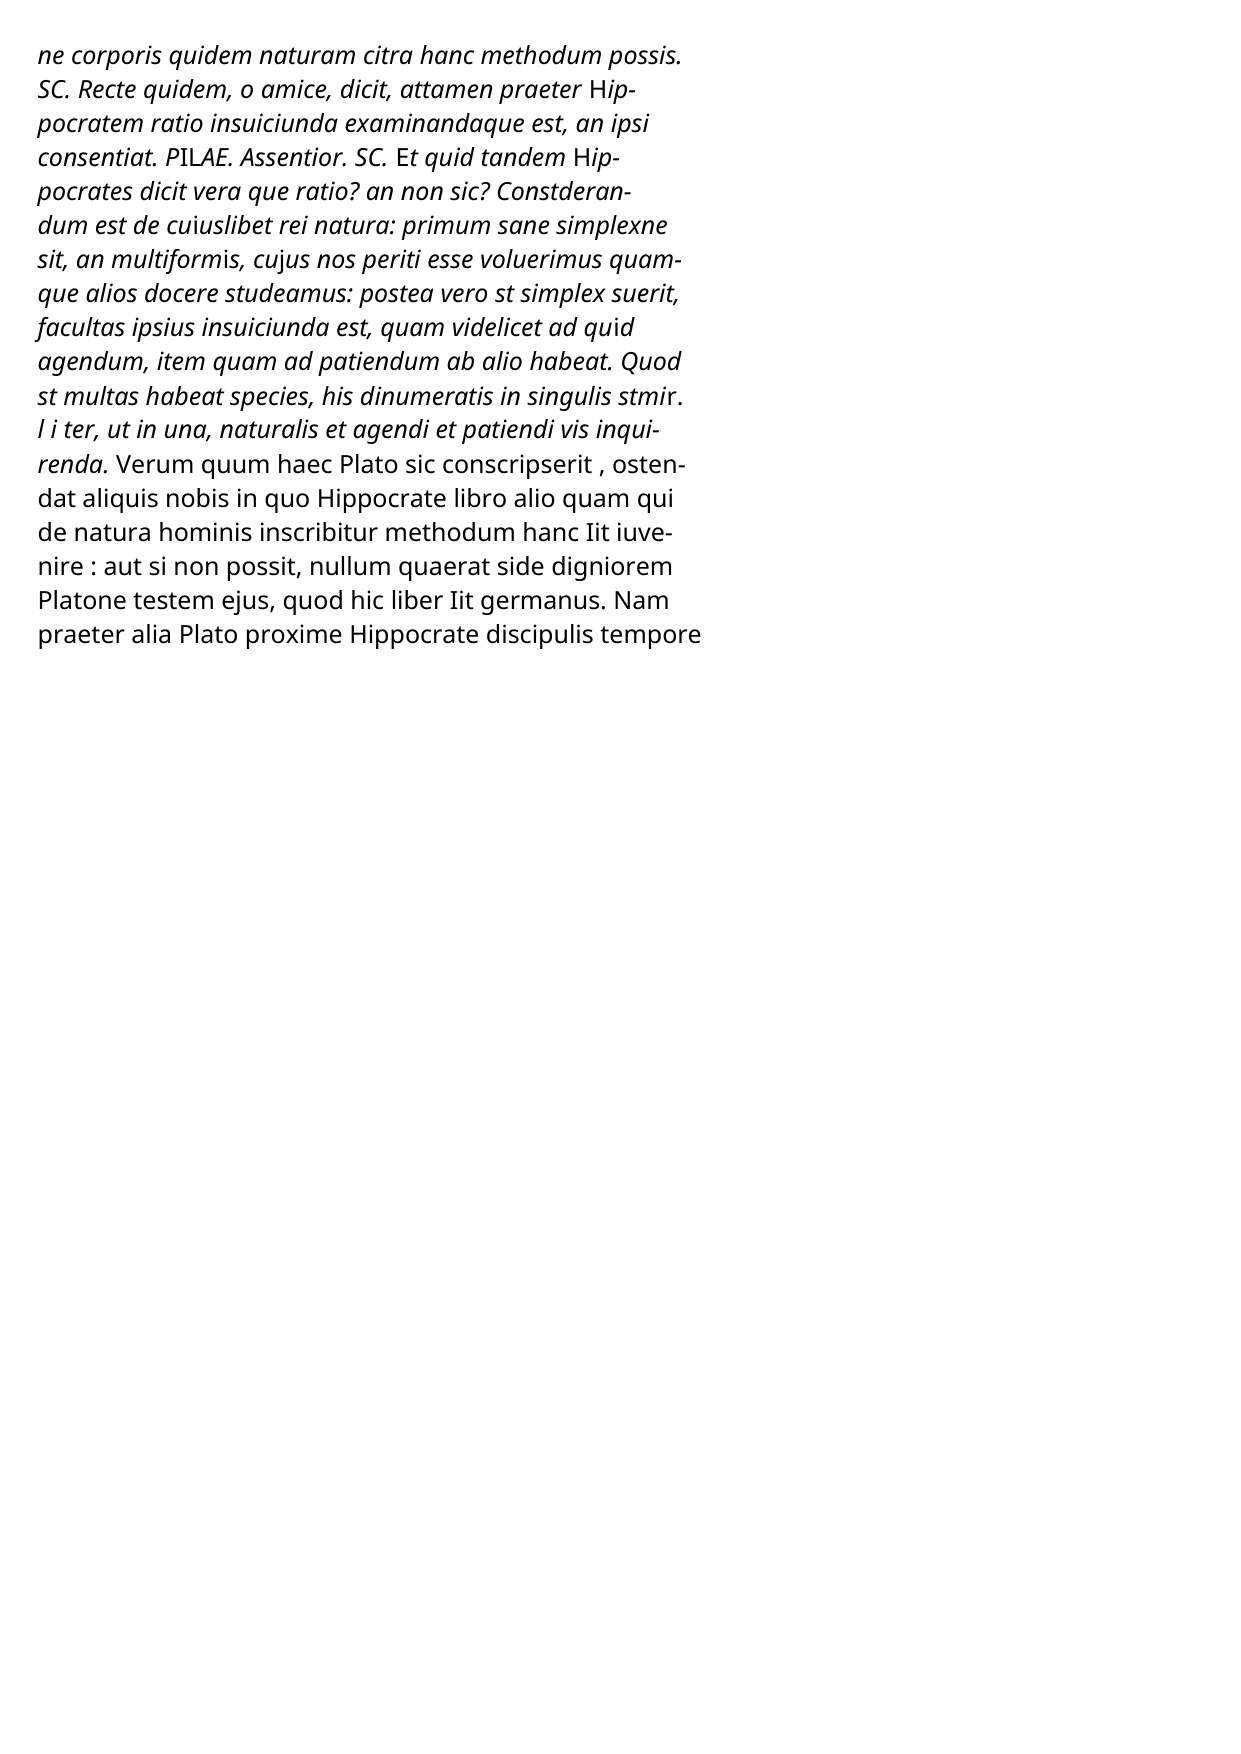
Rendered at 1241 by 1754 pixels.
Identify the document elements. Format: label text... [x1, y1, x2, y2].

text ne corporis quidem naturam citra hanc methodum possis. SC. Recte quidem, o amice, dicit, attamen praeter Hip- pocratem ratio insuiciunda examinandaque est, an ipsi consentiat. PILAE. Assentior. SC. Et quid tandem Hip- pocrates dicit vera que ratio? an non sic? Constderan- dum est de cuiuslibet rei natura: primum sane simplexne sit, an multiformis, cujus nos periti esse voluerimus quam- que alios docere studeamus: postea vero st simplex suerit, facultas ipsius insuiciunda est, quam videlicet ad quid agendum, item quam ad patiendum ab alio habeat. Quod st multas habeat species, his dinumeratis in singulis stmir. l i ter, ut in una, naturalis et agendi et patiendi vis inqui- renda. Verum quum haec Plato sic conscripserit , osten- dat aliquis nobis in quo Hippocrate libro alio quam qui de natura hominis inscribitur methodum hanc Iit iuve- nire : aut si non possit, nullum quaerat side digniorem Platone testem ejus, quod hic liber Iit germanus. Nam praeter alia Plato proxime Hippocrate discipulis tempore [37, 37, 1203, 651]
